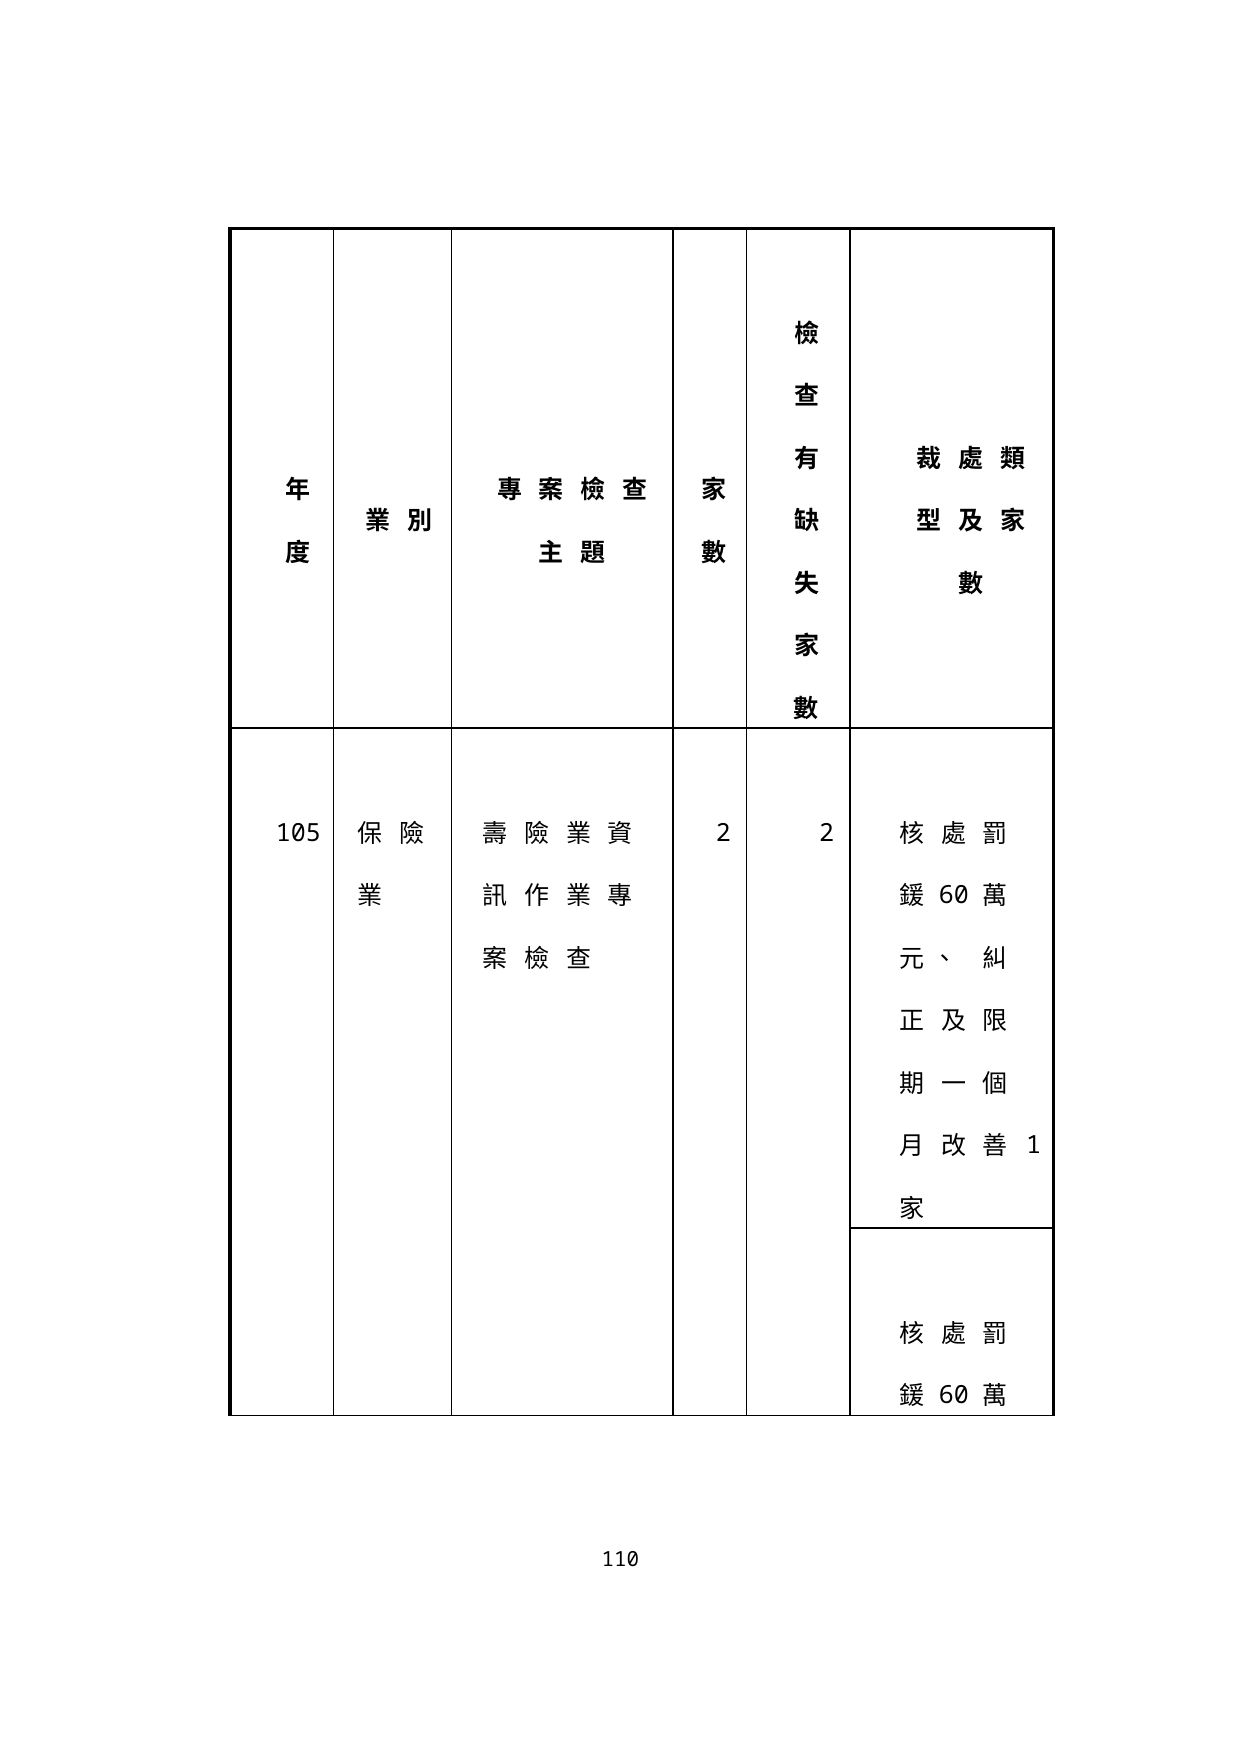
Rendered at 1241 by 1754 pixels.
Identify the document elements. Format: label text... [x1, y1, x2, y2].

table_header 檢查有缺失家數 [747, 230, 849, 727]
table_header 裁處類型及家數 [851, 230, 1052, 727]
table_cell 壽險業資訊作業專案檢查 [452, 729, 672, 1415]
table_cell 2 [674, 729, 746, 1415]
table_cell 核處罰鍰60萬 [851, 1229, 1052, 1415]
table_cell 保險業 [334, 729, 451, 1415]
table_header 專案檢查主題 [452, 230, 672, 727]
table_cell 2 [747, 729, 849, 1415]
table_header 家數 [674, 230, 746, 727]
table_header 年度 [232, 230, 333, 727]
table_header 業別 [334, 230, 451, 727]
table_cell 105 [232, 729, 333, 1415]
table_cell 核處罰鍰60萬元、糾正及限期一個月改善1家 [851, 729, 1052, 1227]
